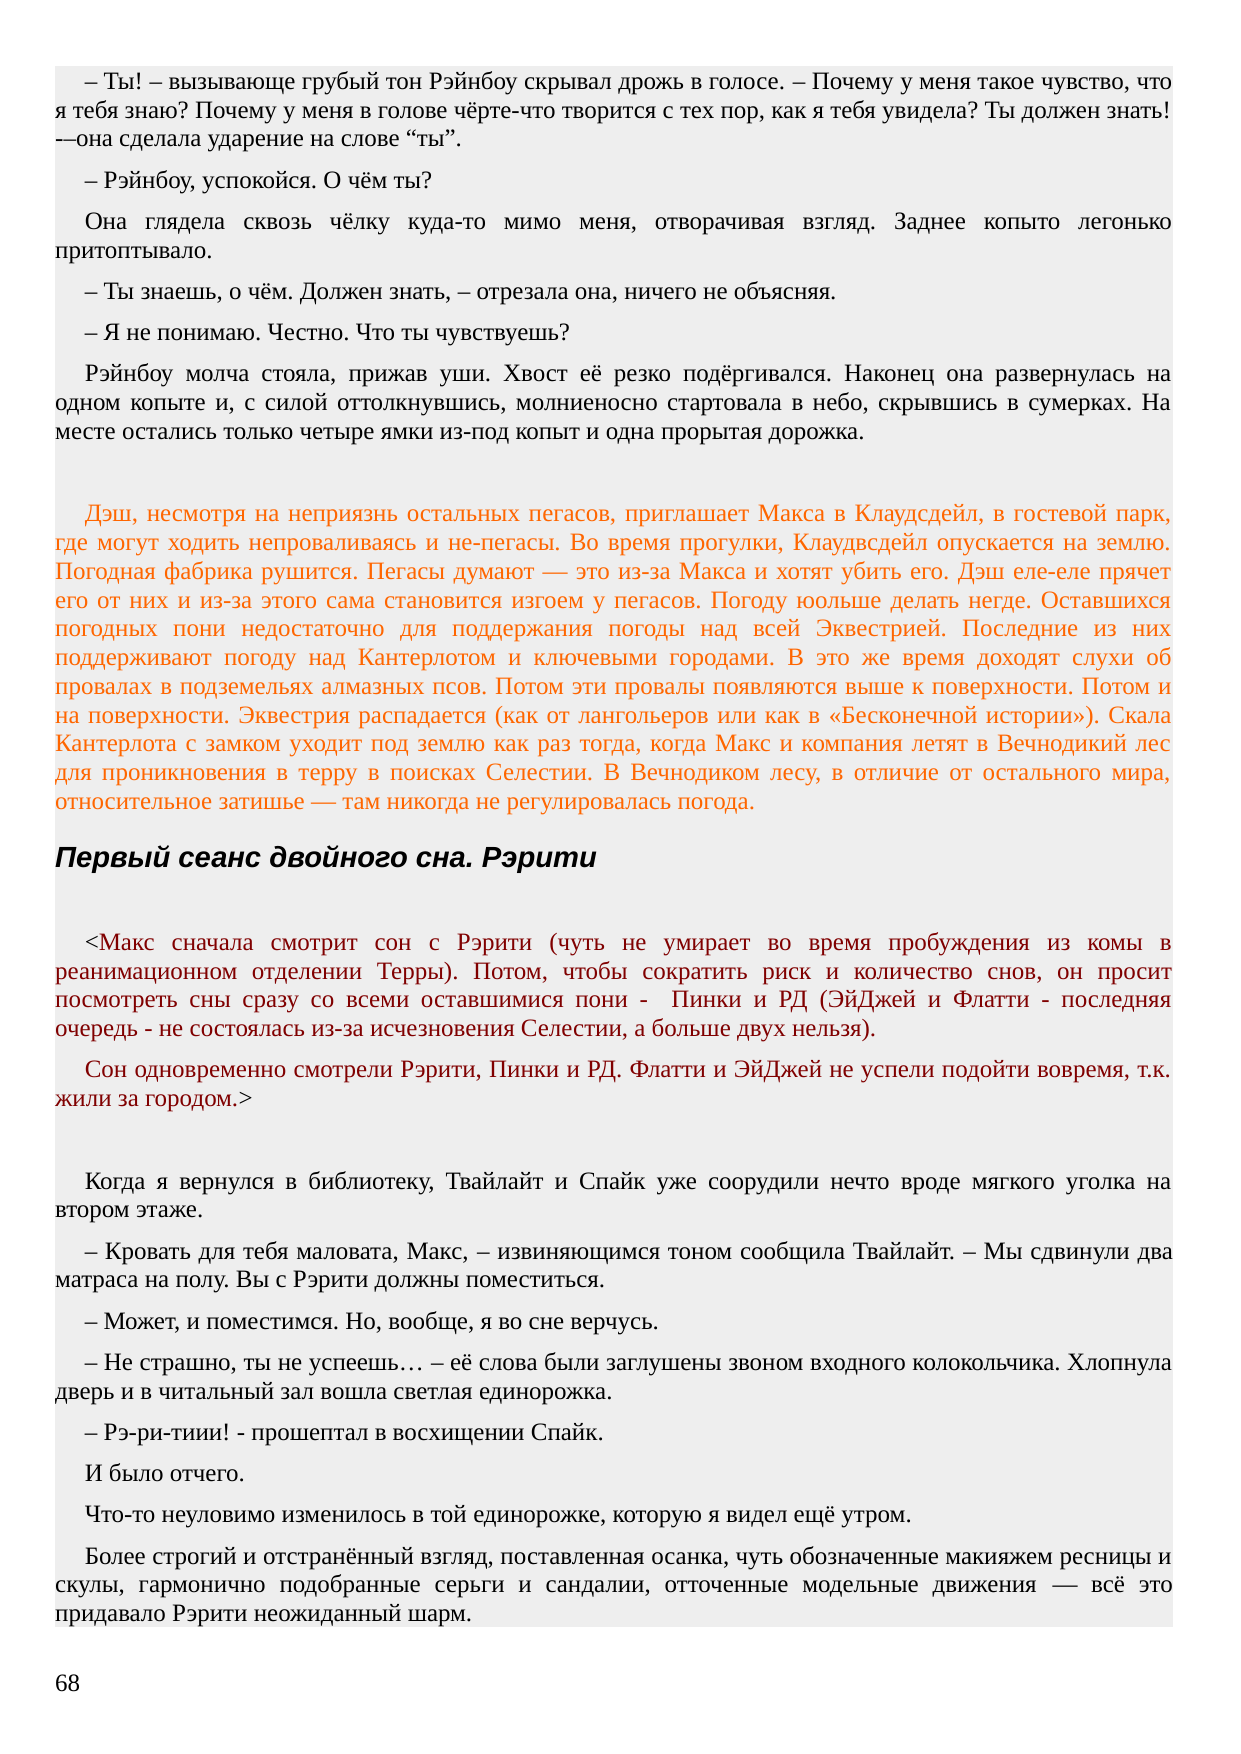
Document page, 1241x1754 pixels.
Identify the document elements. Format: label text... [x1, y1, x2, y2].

text Дэш, несмотря на неприязнь остальных пегасов, приглашает Макса в Клаудсдейл, в гостевой парк, где могут ходить непроваливаясь и не-пегасы. Во время прогулки, Клаудвсдейл опускается на землю. Погодная фабрика рушится. Пегасы думают — это из-за Макса и хотят убить его. Дэш еле-еле прячет его от них и из-за этого сама становится изгоем у пегасов. Погоду юольше делать негде. Оставшихся погодных пони недостаточно для поддержания погоды над всей Эквестрией. Последние из них поддерживают погоду над Кантерлотом и ключевыми городами. В это же время доходят слухи об провалах в подземельях алмазных псов. Потом эти провалы появляются выше к поверхности. Потом и на поверхности. Эквестрия распадается (как от лангольеров или как в «Бесконечной истории»). Скала Кантерлота с замком уходит под землю как раз тогда, когда Макс и компания летят в Вечнодикий лес для проникновения в терру в поисках Селестии. В Вечнодиком лесу, в отличие от остального мира, относительное затишье — там никогда не регулировалась погода. [55, 498, 1173, 815]
text – Я не понимаю. Честно. Что ты чувствуешь? [55, 317, 1173, 346]
text <Макс сначала смотрит сон с Рэрити (чуть не умирает во время пробуждения из комы в реанимационном отделении Терры). Потом, чтобы сократить риск и количество снов, он просит посмотреть сны сразу со всеми оставшимися пони - Пинки и РД (ЭйДжей и Флатти - последняя очередь - не состоялась из-за исчезновения Селестии, а больше двух нельзя). [55, 927, 1173, 1042]
subtitle Первый сеанс двойного сна. Рэрити [55, 840, 1173, 873]
text – Ты! – вызывающе грубый тон Рэйнбоу скрывал дрожь в голосе. – Почему у меня такое чувство, что я тебя знаю? Почему у меня в голове чёрте-что творится с тех пор, как я тебя увидела? Ты должен знать! -–она сделала ударение на слове “ты”. [55, 66, 1173, 152]
text – Рэйнбоу, успокойся. О чём ты? [55, 165, 1173, 193]
text И было отчего. [55, 1458, 1173, 1487]
text Сон одновременно смотрели Рэрити, Пинки и РД. Флатти и ЭйДжей не успели подойти вовремя, т.к. жили за городом.> [55, 1054, 1173, 1112]
text Она глядела сквозь чёлку куда-то мимо меня, отворачивая взгляд. Заднее копыто легонько притоптывало. [55, 206, 1173, 263]
text Когда я вернулся в библиотеку, Твайлайт и Спайк уже соорудили нечто вроде мягкого уголка на втором этаже. [55, 1166, 1173, 1223]
text – Может, и поместимся. Но, вообще, я во сне верчусь. [55, 1306, 1173, 1334]
text – Ты знаешь, о чём. Должен знать, – отрезала она, ничего не объясняя. [55, 276, 1173, 305]
text – Рэ-ри-тиии! - прошептал в восхищении Спайк. [55, 1417, 1173, 1446]
text Рэйнбоу молча стояла, прижав уши. Хвост её резко подёргивался. Наконец она развернулась на одном копыте и, с силой оттолкнувшись, молниеносно стартовала в небо, скрывшись в сумерках. На месте остались только четыре ямки из-под копыт и одна прорытая дорожка. [55, 358, 1173, 445]
text – Не страшно, ты не успеешь… – её слова были заглушены звоном входного колокольчика. Хлопнула дверь и в читальный зал вошла светлая единорожка. [55, 1347, 1173, 1404]
text Что-то неуловимо изменилось в той единорожке, которую я видел ещё утром. [55, 1499, 1173, 1528]
text – Кровать для тебя маловата, Макс, – извиняющимся тоном сообщила Твайлайт. – Мы сдвинули два матраса на полу. Вы с Рэрити должны поместиться. [55, 1236, 1173, 1293]
text Более строгий и отстранённый взгляд, поставленная осанка, чуть обозначенные макияжем ресницы и скулы, гармонично подобранные серьги и сандалии, отточенные модельные движения — всё это придавало Рэрити неожиданный шарм. [55, 1541, 1173, 1627]
